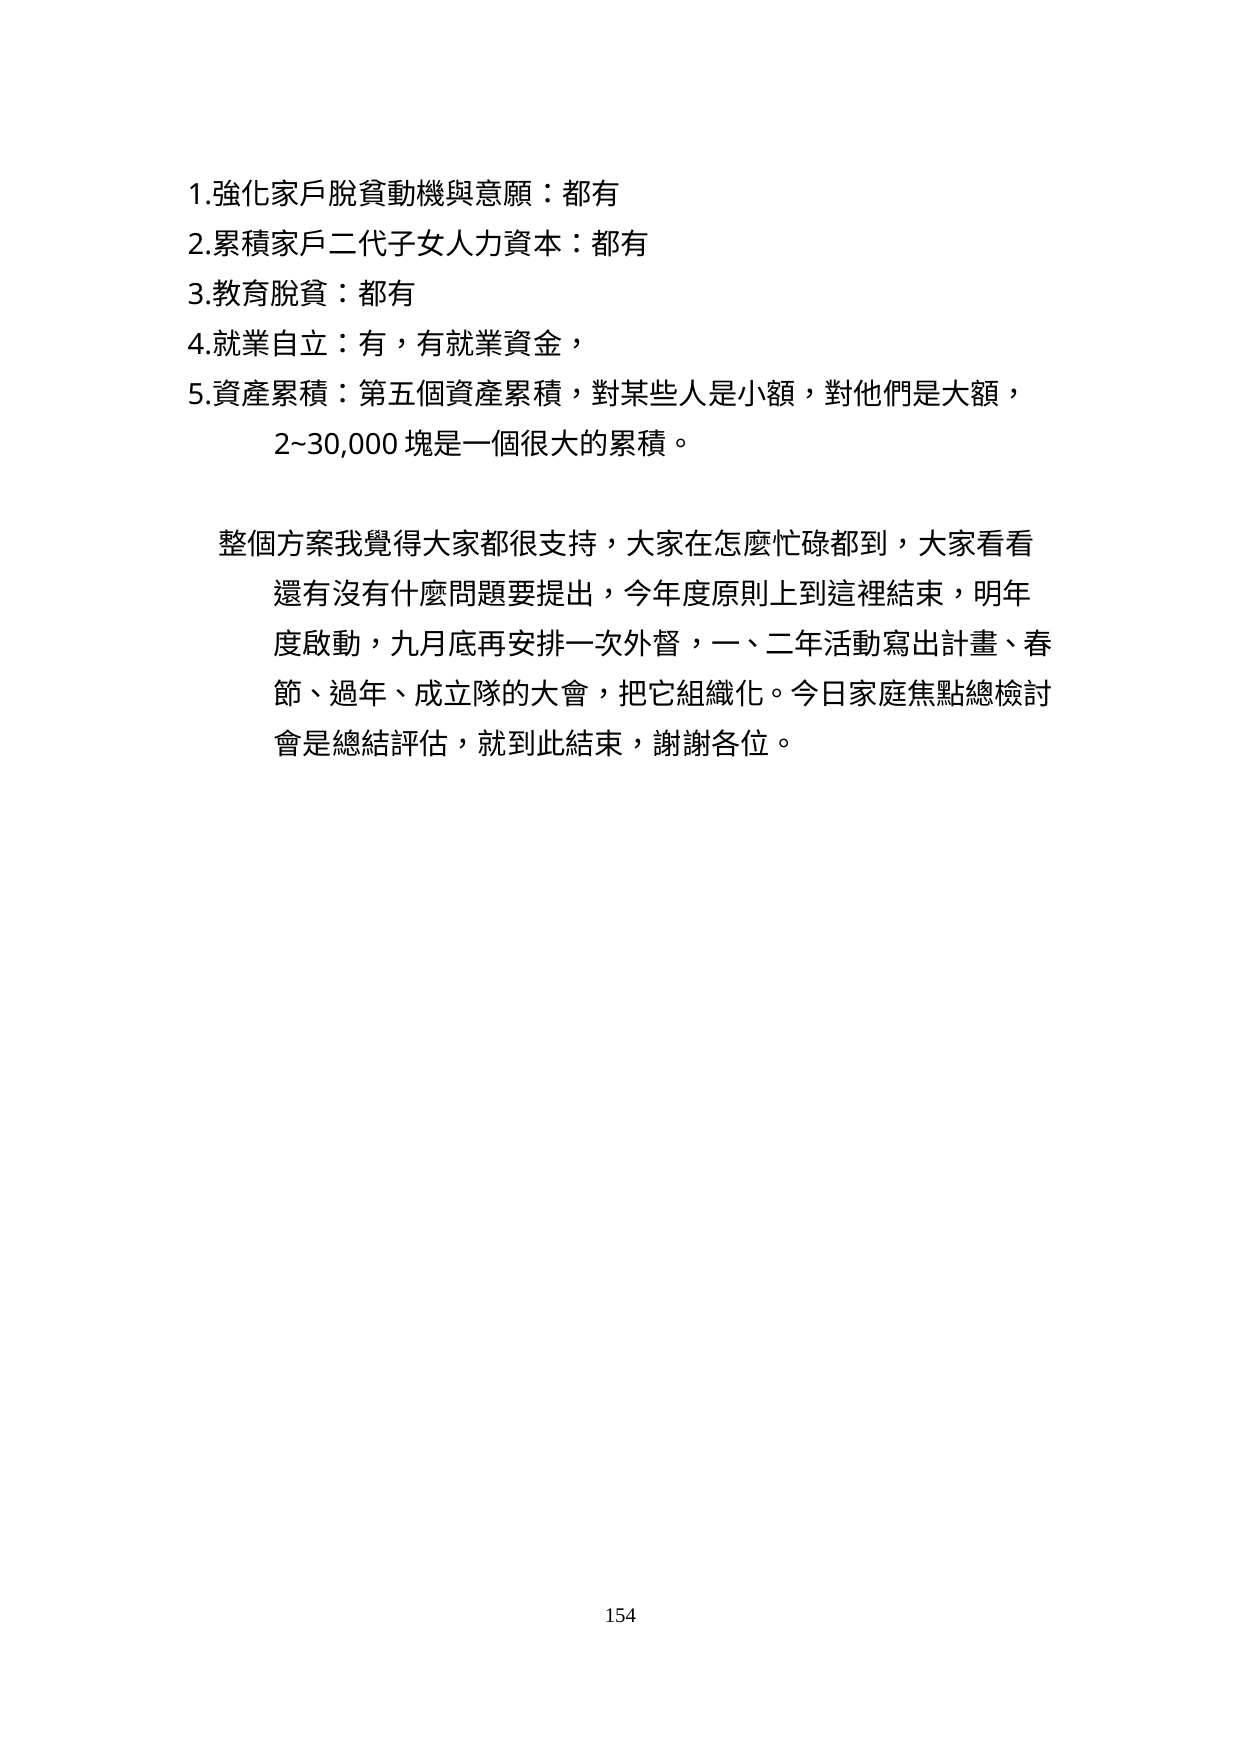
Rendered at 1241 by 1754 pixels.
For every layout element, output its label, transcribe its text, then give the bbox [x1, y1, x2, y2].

text 3.教育脫貧：都有 [187, 264, 1053, 314]
text 5.資產累積：第五個資產累積，對某些人是小額，對他們是大額，2~30,000塊是一個很大的累積。 [187, 364, 1053, 464]
text 2.累積家戶二代子女人力資本：都有 [187, 214, 1053, 264]
text 整個方案我覺得大家都很支持，大家在怎麼忙碌都到，大家看看還有沒有什麼問題要提出，今年度原則上到這裡結束，明年度啟動，九月底再安排一次外督，一、二年活動寫出計畫、春節、過年、成立隊的大會，把它組織化。今日家庭焦點總檢討會是總結評估，就到此結束，謝謝各位。 [187, 514, 1053, 764]
text 4.就業自立：有，有就業資金， [187, 314, 1053, 364]
text 1.強化家戶脫貧動機與意願：都有 [187, 164, 1053, 214]
